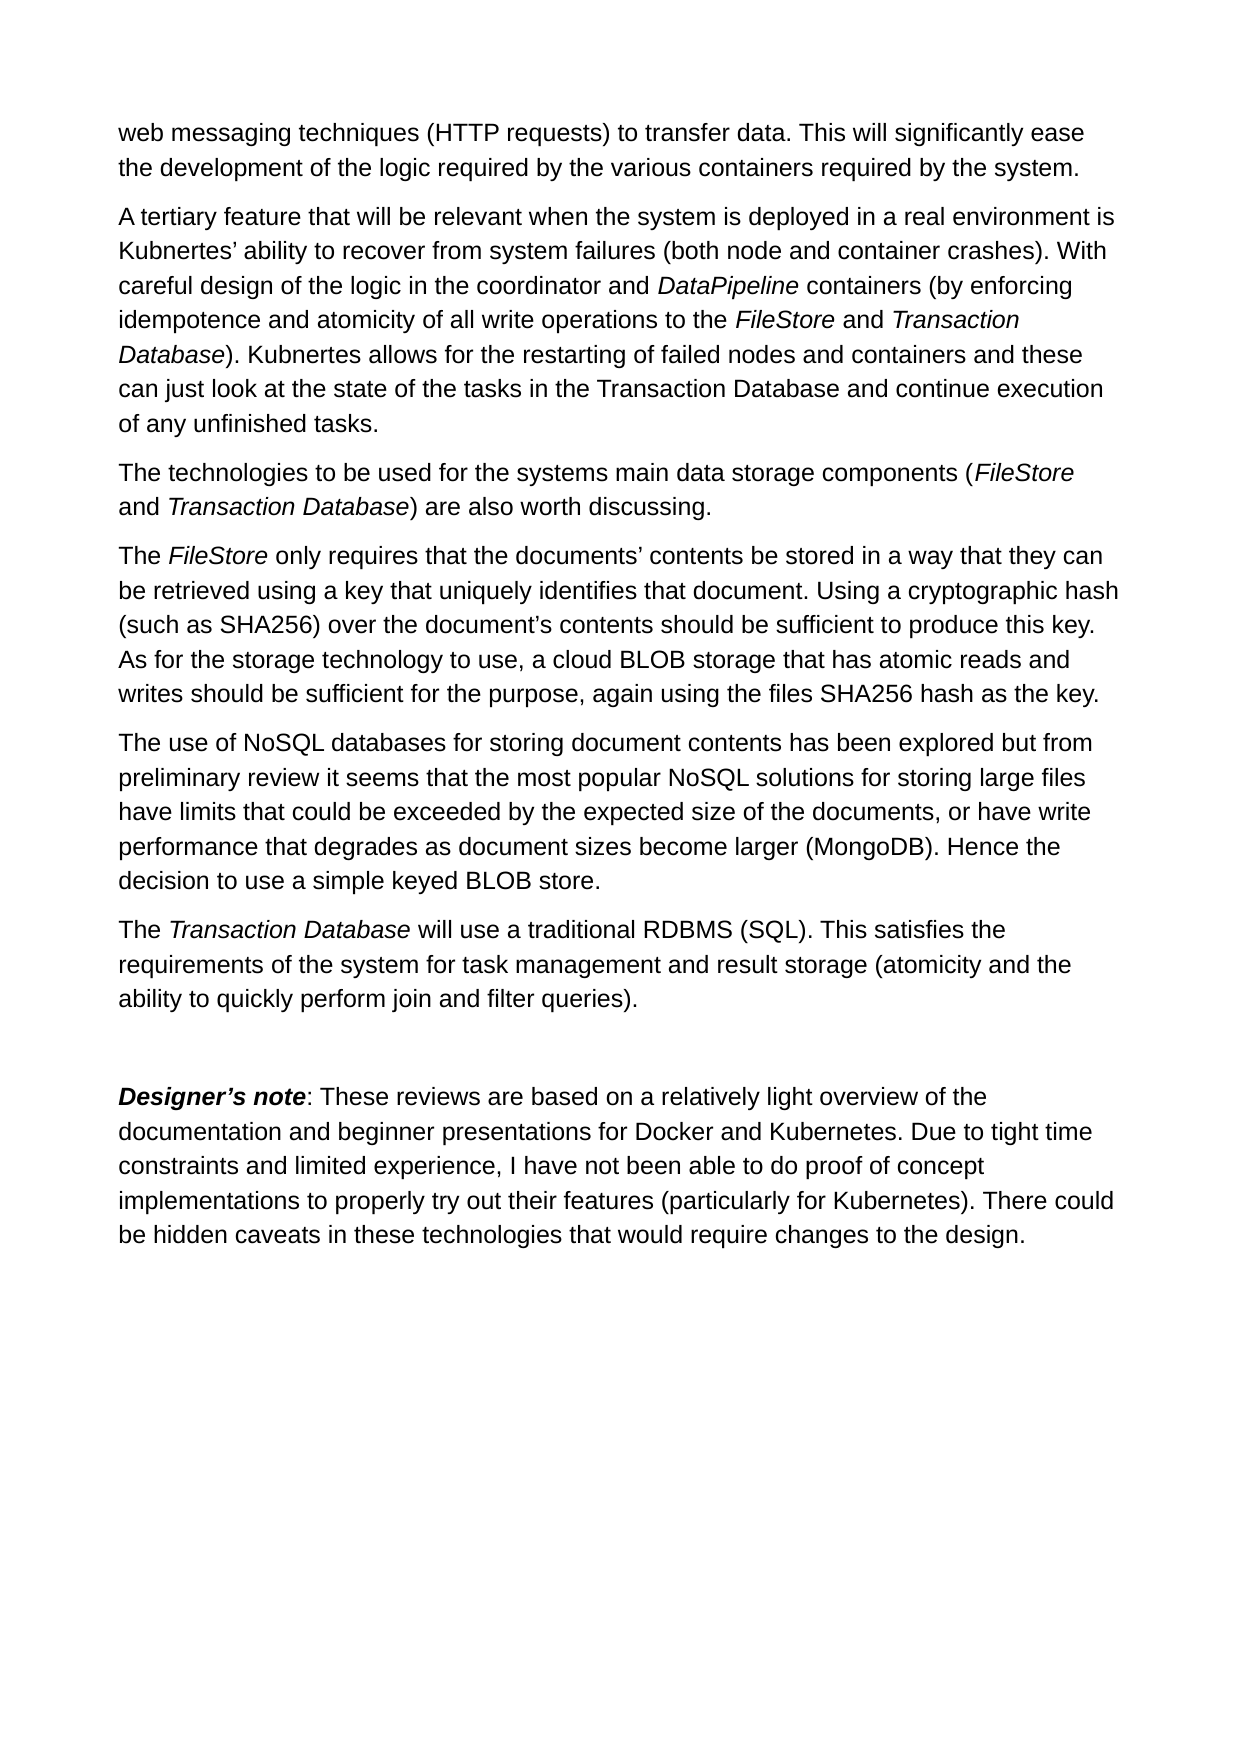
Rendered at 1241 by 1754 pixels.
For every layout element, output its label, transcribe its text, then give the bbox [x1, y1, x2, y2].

text The technologies to be used for the systems main data storage components (FileStore and Transaction Database) are also worth discussing. [118, 458, 1122, 521]
text A tertiary feature that will be relevant when the system is deployed in a real environment is Kubnertes’ ability to recover from system failures (both node and container crashes). With careful design of the logic in the coordinator and DataPipeline containers (by enforcing idempotence and atomicity of all write operations to the FileStore and Transaction Database). Kubnertes allows for the restarting of failed nodes and containers and these can just look at the state of the tasks in the Transaction Database and continue execution of any unfinished tasks. [118, 202, 1122, 437]
text The Transaction Database will use a traditional RDBMS (SQL). This satisfies the requirements of the system for task management and result storage (atomicity and the ability to quickly perform join and filter queries). [118, 915, 1122, 1013]
text The use of NoSQL databases for storing document contents has been explored but from preliminary review it seems that the most popular NoSQL solutions for storing large files have limits that could be exceeded by the expected size of the documents, or have write performance that degrades as document sizes become larger (MongoDB). Hence the decision to use a simple keyed BLOB store. [118, 728, 1122, 895]
text web messaging techniques (HTTP requests) to transfer data. This will significantly ease the development of the logic required by the various containers required by the system. [118, 118, 1122, 181]
text The FileStore only requires that the documents’ contents be stored in a way that they can be retrieved using a key that uniquely identifies that document. Using a cryptographic hash (such as SHA256) over the document’s contents should be sufficient to produce this key. As for the storage technology to use, a cloud BLOB storage that has atomic reads and writes should be sufficient for the purpose, again using the files SHA256 hash as the key. [118, 541, 1122, 708]
text Designer’s note: These reviews are based on a relatively light overview of the documentation and beginner presentations for Docker and Kubernetes. Due to tight time constraints and limited experience, I have not been able to do proof of concept implementations to properly try out their features (particularly for Kubernetes). There could be hidden caveats in these technologies that would require changes to the design. [118, 1082, 1122, 1249]
